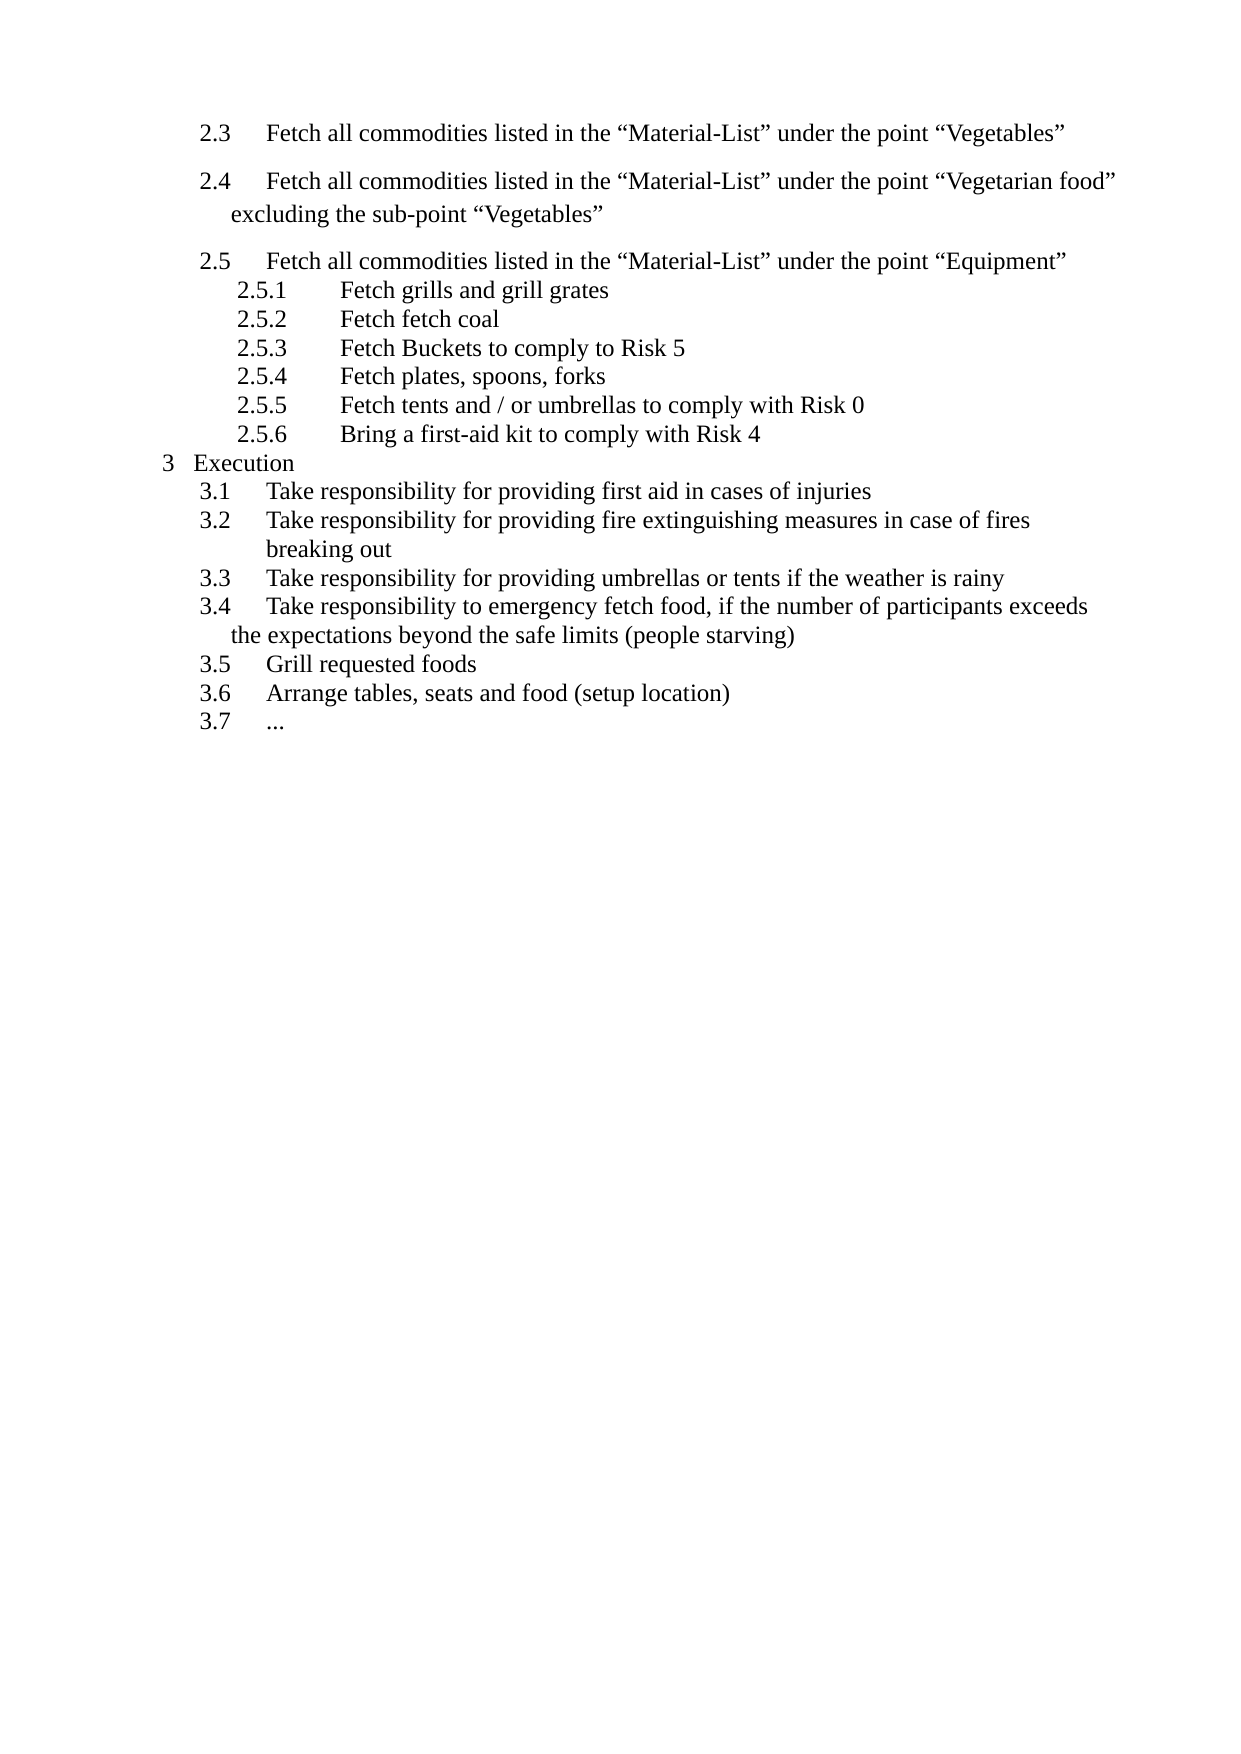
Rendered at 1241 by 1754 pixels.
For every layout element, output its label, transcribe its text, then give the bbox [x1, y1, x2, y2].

list Fetch all commodities listed in the “Material-List” under the point “Vegetarian food” excluding the sub-point “Vegetables” [193, 166, 1122, 227]
list Take responsibility for providing fire extinguishing measures in case of fires breaking out [193, 505, 1122, 563]
list ... [193, 706, 1122, 735]
list Fetch Buckets to comply to Risk 5 [231, 333, 1122, 361]
list Grill requested foods [193, 649, 1122, 678]
list Fetch tents and / or umbrellas to comply with Risk 0 [231, 390, 1122, 419]
list Take responsibility for providing umbrellas or tents if the weather is rainy [193, 563, 1122, 591]
list Fetch plates, spoons, forks [231, 361, 1122, 390]
list Fetch grills and grill grates [231, 275, 1122, 304]
list Arrange tables, seats and food (setup location) [193, 678, 1122, 706]
list Take responsibility to emergency fetch food, if the number of participants exceeds the expectations beyond the safe limits (people starving) [193, 591, 1122, 649]
list Fetch fetch coal [231, 304, 1122, 333]
list Fetch all commodities listed in the “Material-List” under the point “Vegetables” [193, 118, 1122, 147]
list Fetch all commodities listed in the “Material-List” under the point “Equipment” [193, 246, 1122, 275]
list Bring a first-aid kit to comply with Risk 4 [231, 419, 1122, 448]
list Execution [156, 448, 1122, 476]
list Take responsibility for providing first aid in cases of injuries [193, 476, 1122, 505]
